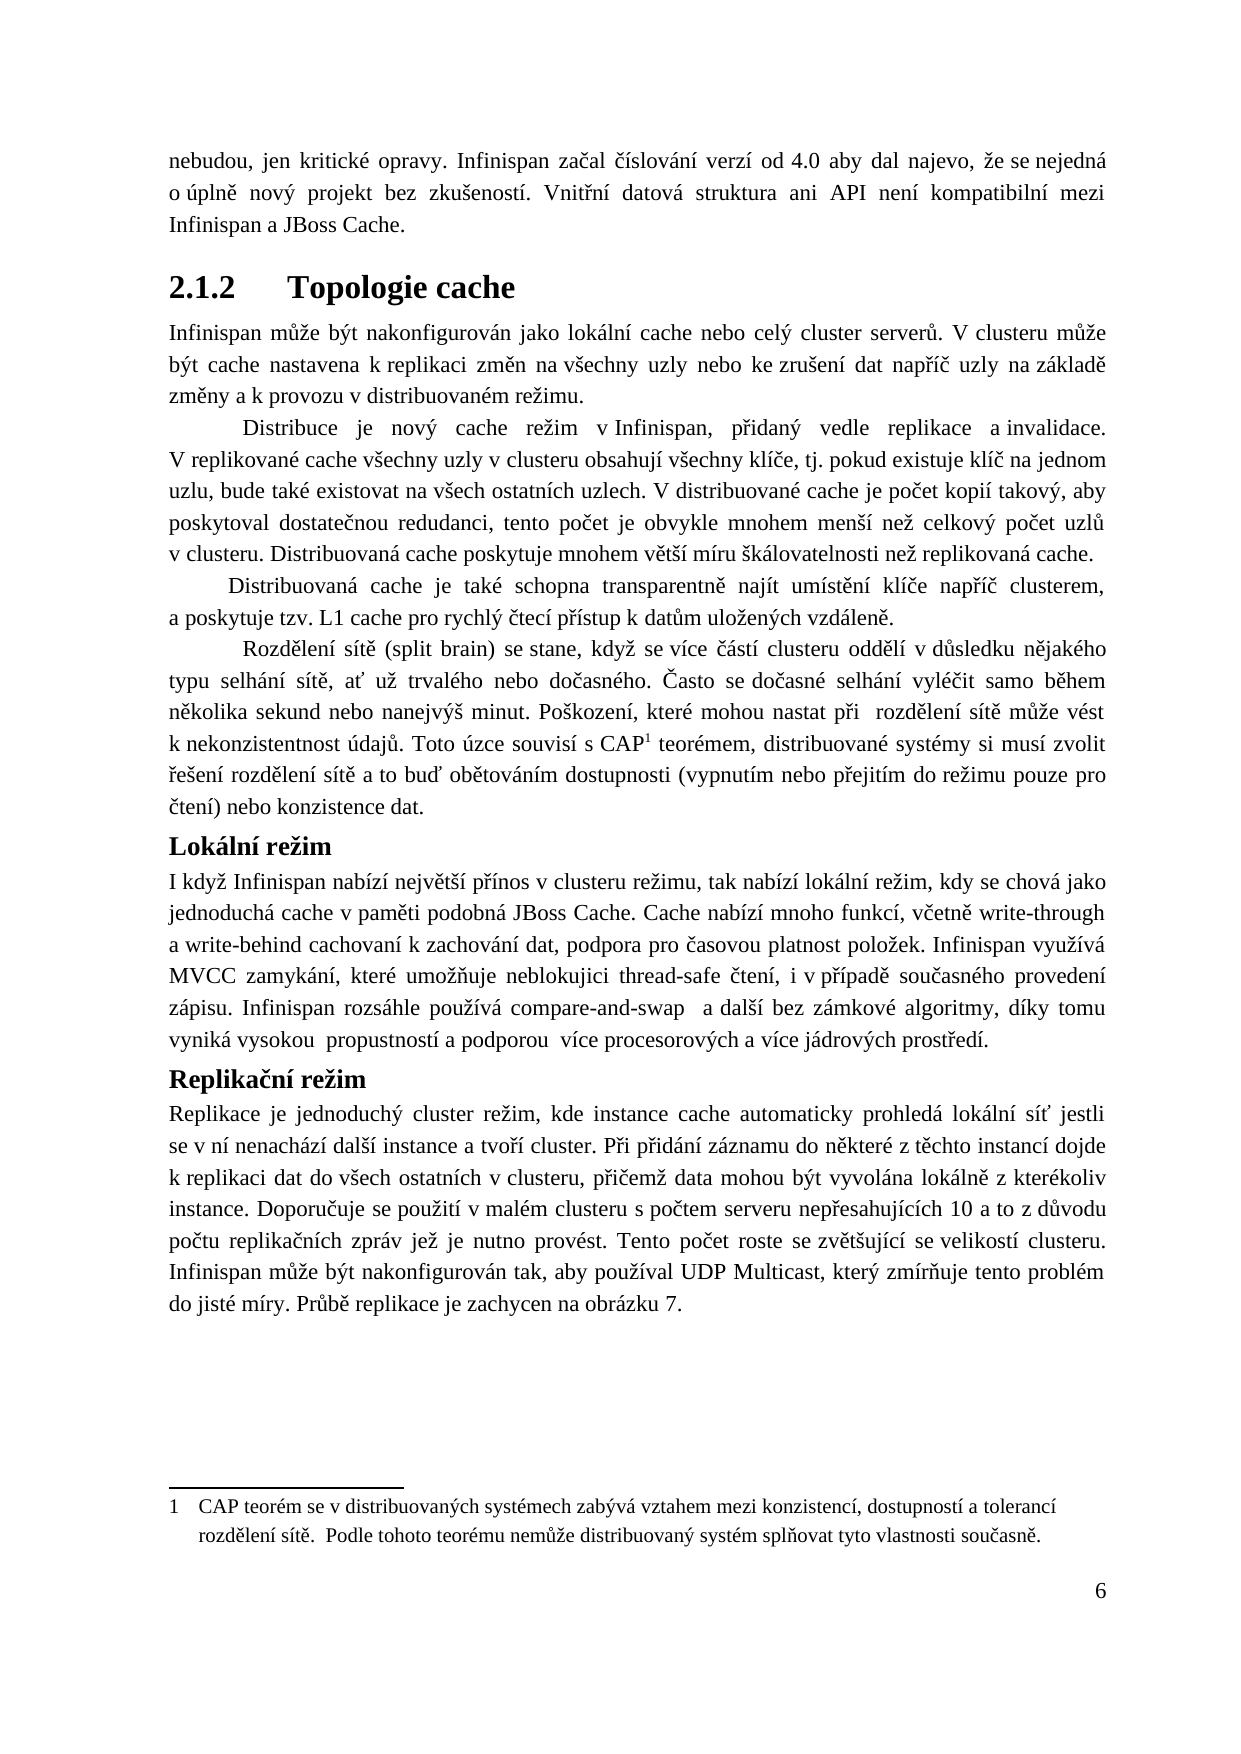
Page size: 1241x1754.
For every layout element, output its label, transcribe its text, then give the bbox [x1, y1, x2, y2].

text nebudou, jen kritické opravy. Infinispan začal číslování verzí od 4.0 aby dal najevo, že se nejedná o úplně nový projekt bez zkušeností. Vnitřní datová struktura ani API není kompatibilní mezi Infinispan a JBoss Cache. [169, 148, 1106, 237]
text Replikace je jednoduchý cluster režim, kde instance cache automaticky prohledá lokální síť jestli se v ní nenachází další instance a tvoří cluster. Při přidání záznamu do některé z těchto instancí dojde k replikaci dat do všech ostatních v clusteru, přičemž data mohou být vyvolána lokálně z kterékoliv instance. Doporučuje se použití v malém clusteru s počtem serveru nepřesahujících 10 a to z důvodu počtu replikačních zpráv jež je nutno provést. Tento počet roste se zvětšující se velikostí clusteru. Infinispan může být nakonfigurován tak, aby používal UDP Multicast, který zmírňuje tento problém do jisté míry. Průbě replikace je zachycen na obrázku 7. [169, 1101, 1106, 1316]
subtitle Topologie cache [169, 267, 1106, 306]
text Lokální režim [169, 831, 1106, 862]
text Replikační režim [169, 1063, 1106, 1094]
text Rozdělení sítě (split brain) se stane, když se více částí clusteru oddělí v důsledku nějakého typu selhání sítě, ať už trvalého nebo dočasného. Často se dočasné selhání vyléčit samo během několika sekund nebo nanejvýš minut. Poškození, které mohou nastat při rozdělení sítě může vést k nekonzistentnost údajů. Toto úzce souvisí s CAP teorémem, distribuované systémy si musí zvolit řešení rozdělení sítě a to buď obětováním dostupnosti (vypnutím nebo přejitím do režimu pouze pro čtení) nebo konzistence dat. [169, 635, 1106, 819]
text Distribuce je nový cache režim v Infinispan, přidaný vedle replikace a invalidace. V replikované cache všechny uzly v clusteru obsahují všechny klíče, tj. pokud existuje klíč na jednom uzlu, bude také existovat na všech ostatních uzlech. V distribuované cache je počet kopií takový, aby poskytoval dostatečnou redudanci, tento počet je obvykle mnohem menší než celkový počet uzlů v clusteru. Distribuovaná cache poskytuje mnohem větší míru škálovatelnosti než replikovaná cache. [169, 414, 1106, 567]
text CAP teorém se v distribuovaných systémech zabývá vztahem mezi konzistencí, dostupností a tolerancí rozdělení sítě. Podle tohoto teorému nemůže distribuovaný systém splňovat tyto vlastnosti současně. [169, 1494, 1106, 1547]
text I když Infinispan nabízí největší přínos v clusteru režimu, tak nabízí lokální režim, kdy se chová jako jednoduchá cache v paměti podobná JBoss Cache. Cache nabízí mnoho funkcí, včetně write-through a write-behind cachovaní k zachování dat, podpora pro časovou platnost položek. Infinispan využívá MVCC zamykání, které umožňuje neblokujici thread-safe čtení, i v případě současného provedení zápisu. Infinispan rozsáhle používá compare-and-swap a další bez zámkové algoritmy, díky tomu vyniká vysokou propustností a podporou více procesorových a více jádrových prostředí. [169, 868, 1106, 1052]
text Infinispan může být nakonfigurován jako lokální cache nebo celý cluster serverů. V clusteru může být cache nastavena k replikaci změn na všechny uzly nebo ke zrušení dat napříč uzly na základě změny a k provozu v distribuovaném režimu. [169, 319, 1106, 409]
text Distribuovaná cache je také schopna transparentně najít umístění klíče napříč clusterem, a poskytuje tzv. L1 cache pro rychlý čtecí přístup k datům uložených vzdáleně. [169, 572, 1106, 630]
